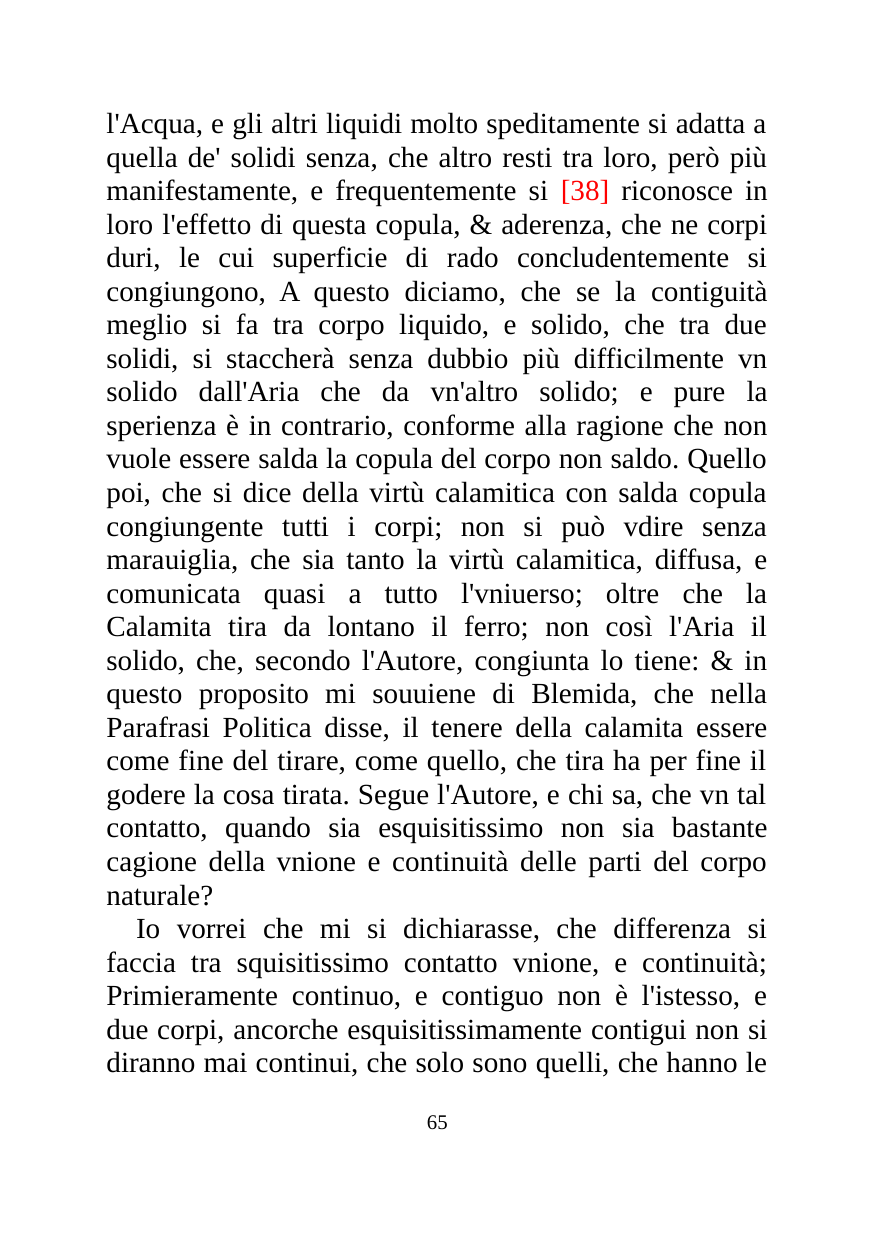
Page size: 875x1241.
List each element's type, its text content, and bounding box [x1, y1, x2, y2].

text Io vorrei che mi si dichiarasse, che differenza si faccia tra squisitissimo contatto vnione, e continuità; Primieramente continuo, e contiguo non è l'istesso, e due corpi, ancorche esquisitissimamente contigui non si diranno mai continui, che solo sono quelli, che hanno le [106, 911, 768, 1079]
text l'Acqua, e gli altri liquidi molto speditamente si adatta a quella de' solidi senza, che altro resti tra loro, però più manifestamente, e frequentemente si [38] riconosce in loro l'effetto di questa copula, & aderenza, che ne corpi duri, le cui superficie di rado concludentemente si congiungono, A questo diciamo, che se la contiguità meglio si fa tra corpo liquido, e solido, che tra due solidi, si staccherà senza dubbio più difficilmente vn solido dall'Aria che da vn'altro solido; e pure la sperienza è in contrario, conforme alla ragione che non vuole essere salda la copula del corpo non saldo. Quello poi, che si dice della virtù calamitica con salda copula congiungente tutti i corpi; non si può vdire senza marauiglia, che sia tanto la virtù calamitica, diffusa, e comunicata quasi a tutto l'vniuerso; oltre che la Calamita tira da lontano il ferro; non così l'Aria il solido, che, secondo l'Autore, congiunta lo tiene: & in questo proposito mi souuiene di Blemida, che nella Parafrasi Politica disse, il tenere della calamita essere come fine del tirare, come quello, che tira ha per fine il godere la cosa tirata. Segue l'Autore, e chi sa, che vn tal contatto, quando sia esquisitissimo non sia bastante cagione della vnione e continuità delle parti del corpo naturale? [106, 106, 768, 911]
